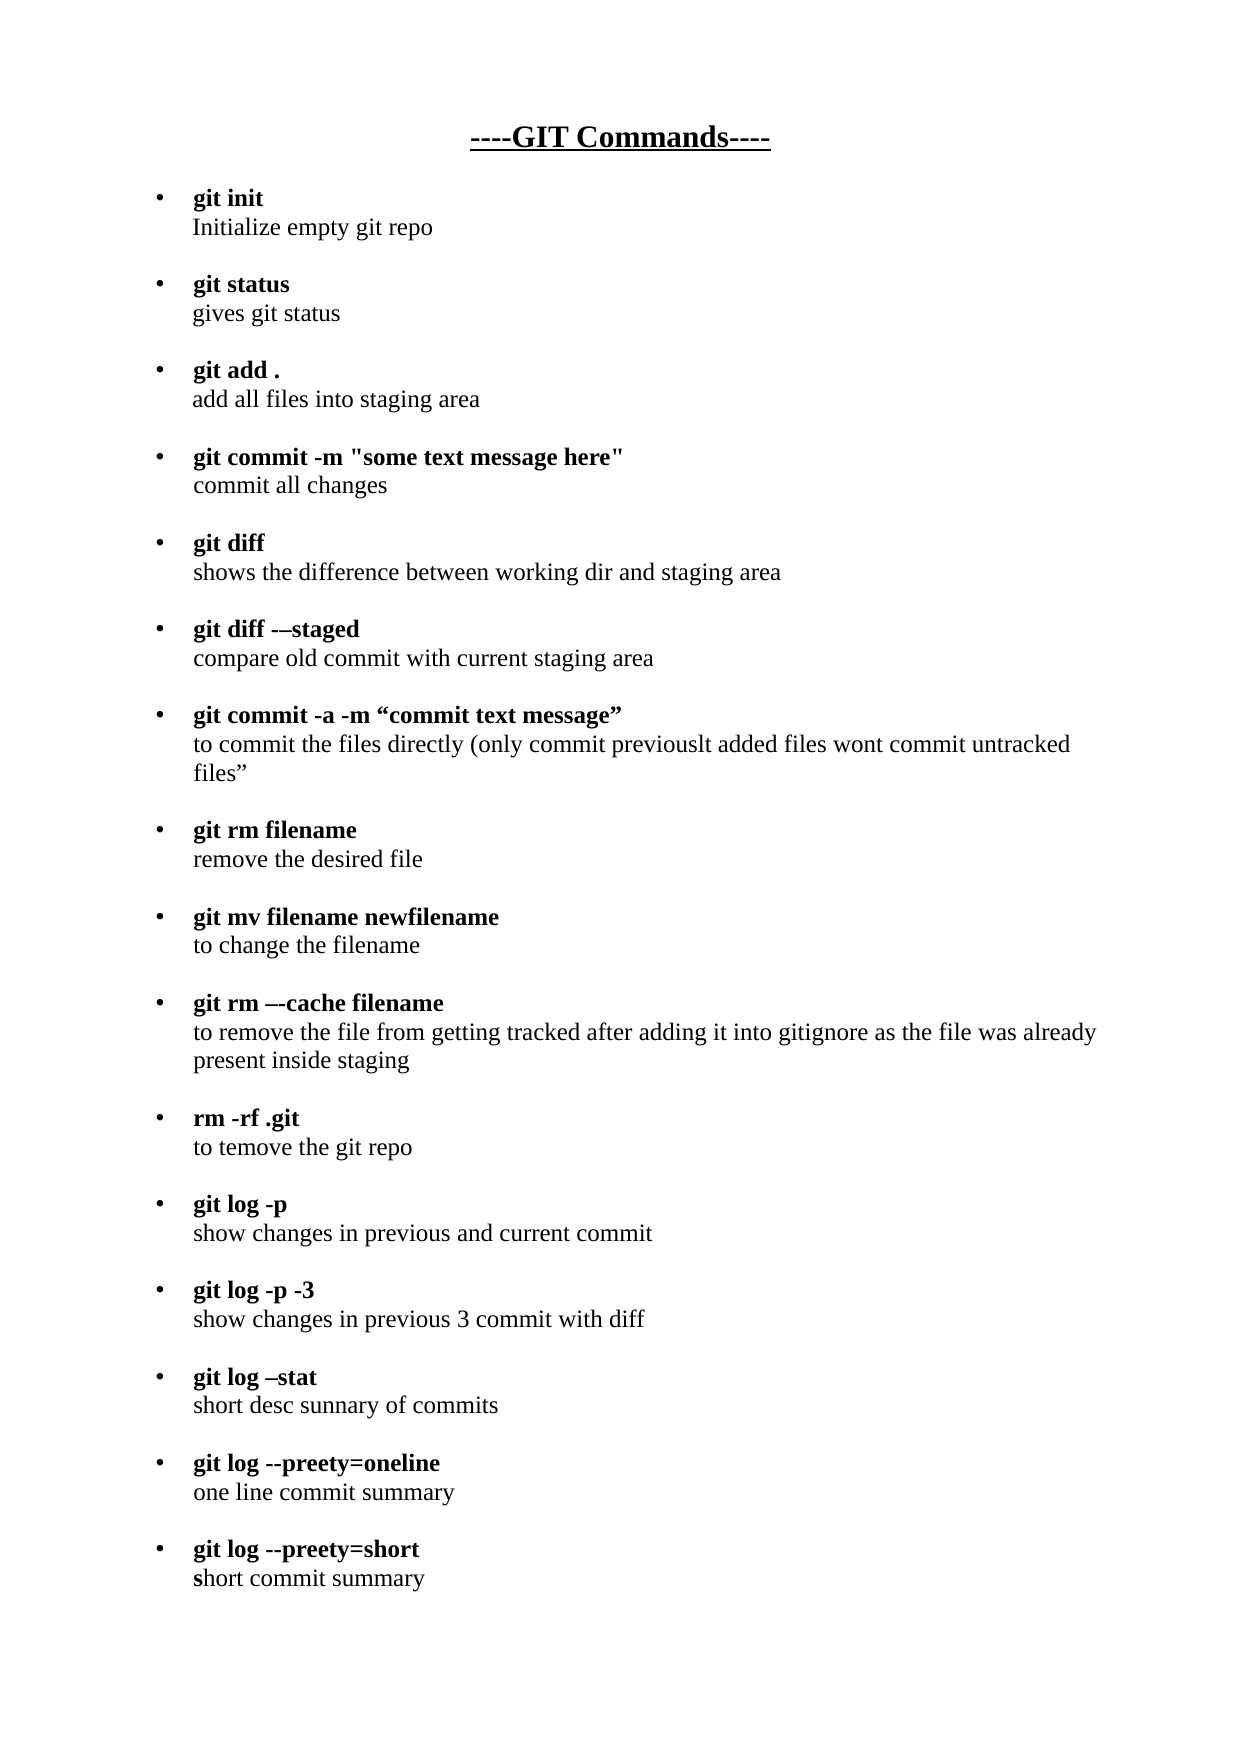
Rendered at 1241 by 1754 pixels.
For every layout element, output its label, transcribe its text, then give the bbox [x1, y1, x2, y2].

list git log -p -3 show changes in previous 3 commit with diff [156, 1275, 1122, 1362]
text add all files into staging area [118, 384, 1122, 413]
list git add . [156, 355, 1122, 384]
list git init [156, 183, 1122, 212]
text ----GIT Commands---- [118, 118, 1122, 154]
list git log --preety=short short commit summary [156, 1534, 1122, 1592]
list git log --preety=oneline one line commit summary [156, 1448, 1122, 1534]
list git rm –-cache filename to remove the file from getting tracked after adding it into gitignore as the file was already present inside staging [156, 988, 1122, 1103]
list git diff shows the difference between working dir and staging area [156, 528, 1122, 614]
text gives git status [118, 298, 1122, 327]
list rm -rf .git to temove the git repo [156, 1103, 1122, 1189]
list git mv filename newfilename to change the filename [156, 902, 1122, 988]
text Initialize empty git repo [118, 212, 1122, 240]
list git diff -–staged compare old commit with current staging area [156, 614, 1122, 700]
list git log –stat short desc sunnary of commits [156, 1362, 1122, 1448]
list git rm filename remove the desired file [156, 815, 1122, 902]
list git commit -m "some text message here" commit all changes [156, 442, 1122, 528]
list git log -p show changes in previous and current commit [156, 1189, 1122, 1275]
list git commit -a -m “commit text message” to commit the files directly (only commit previouslt added files wont commit untracked files” [156, 700, 1122, 815]
list git status [156, 269, 1122, 298]
